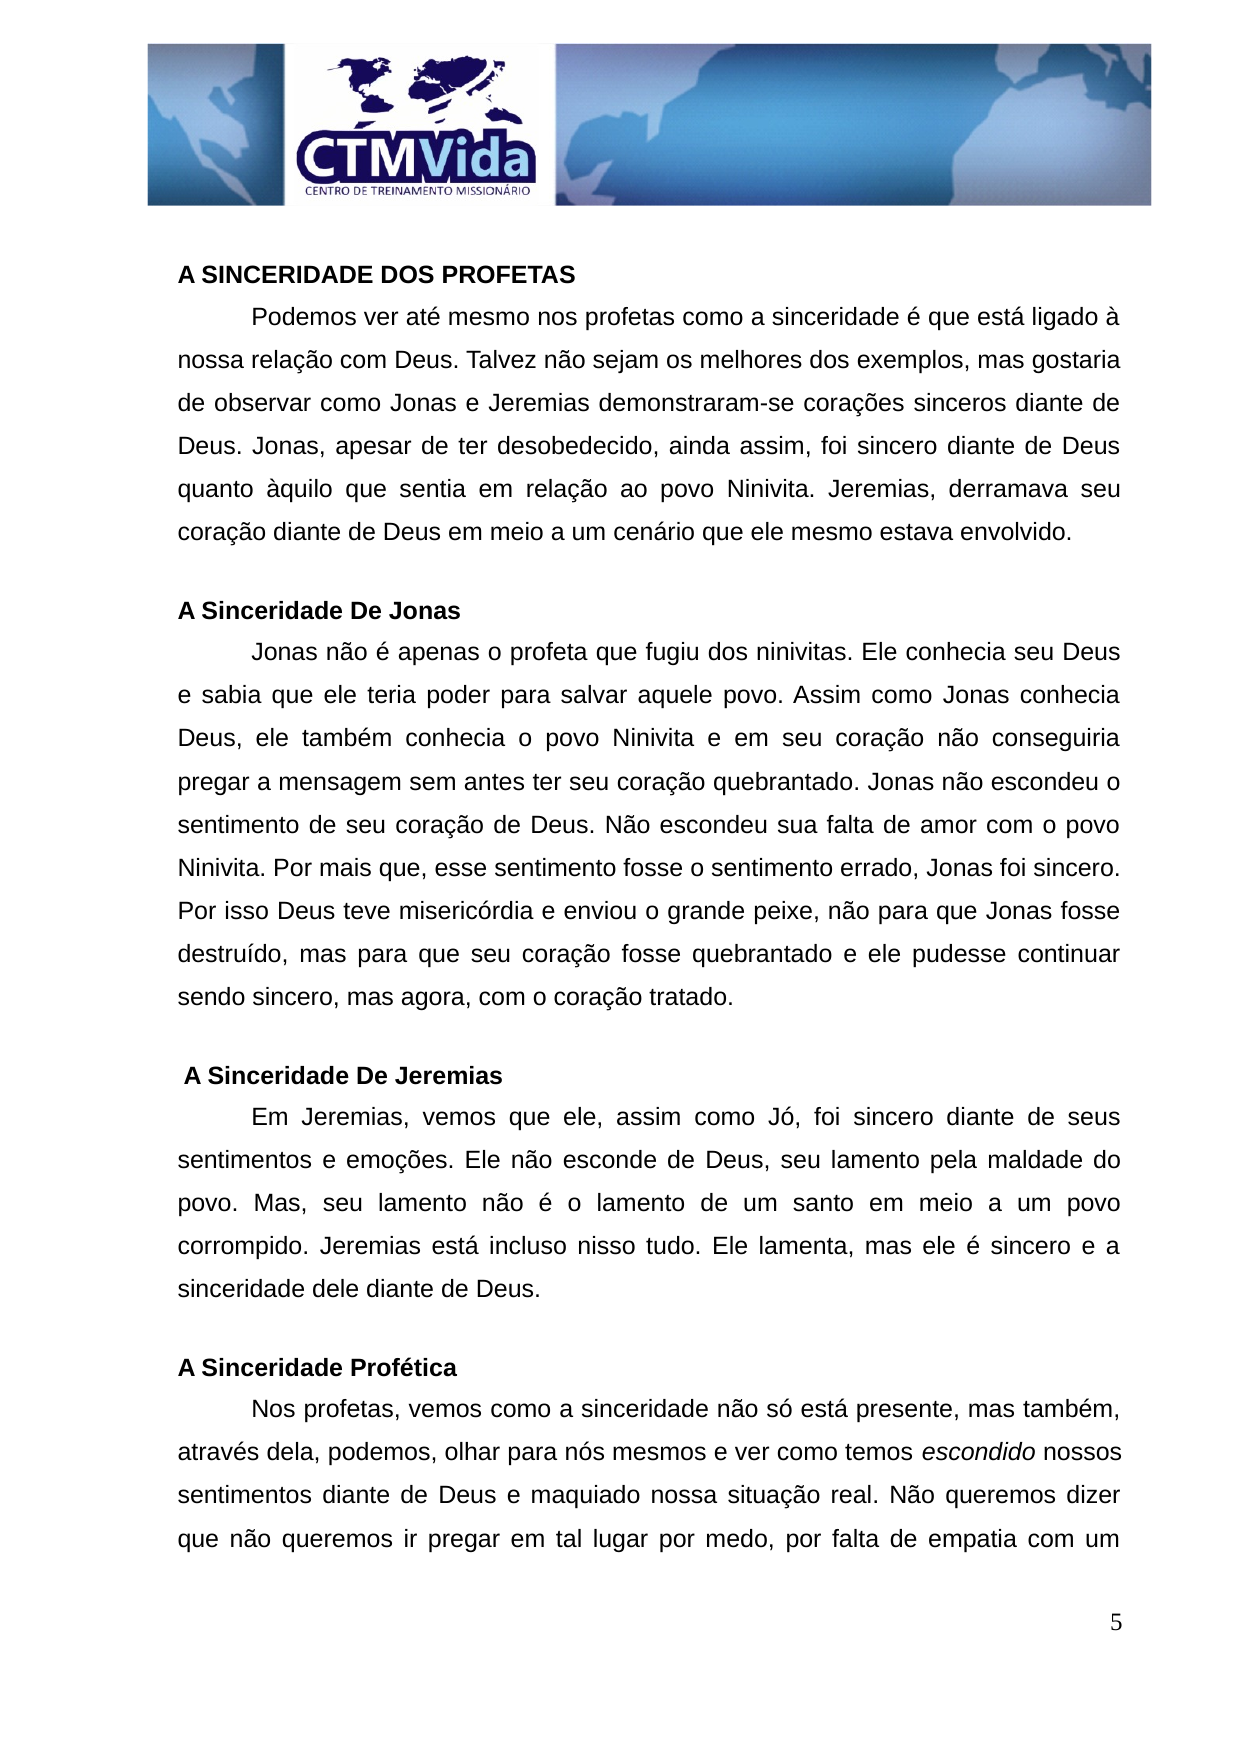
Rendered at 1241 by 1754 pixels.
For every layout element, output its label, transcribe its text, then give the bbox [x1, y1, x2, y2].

picture [147, 43, 1152, 206]
text Jonas não é apenas o profeta que fugiu dos ninivitas. Ele conhecia seu Deus e sabia que ele teria poder para salvar aquele povo. Assim como Jonas conhecia Deus, ele também conhecia o povo Ninivita e em seu coração não conseguiria pregar a mensagem sem antes ter seu coração quebrantado. Jonas não escondeu o sentimento de seu coração de Deus. Não escondeu sua falta de amor com o povo Ninivita. Por mais que, esse sentimento fosse o sentimento errado, Jonas foi sincero. Por isso Deus teve misericórdia e enviou o grande peixe, não para que Jonas fosse destruído, mas para que seu coração fosse quebrantado e ele pudesse continuar sendo sincero, mas agora, com o coração tratado. [177, 637, 1122, 1011]
subtitle A sinceridade dos Profetas [177, 260, 1122, 289]
subtitle A sinceridade Profética [177, 1353, 1122, 1382]
text Em Jeremias, vemos que ele, assim como Jó, foi sincero diante de seus sentimentos e emoções. Ele não esconde de Deus, seu lamento pela maldade do povo. Mas, seu lamento não é o lamento de um santo em meio a um povo corrompido. Jeremias está incluso nisso tudo. Ele lamenta, mas ele é sincero e a sinceridade dele diante de Deus. [177, 1102, 1122, 1303]
text Podemos ver até mesmo nos profetas como a sinceridade é que está ligado à nossa relação com Deus. Talvez não sejam os melhores dos exemplos, mas gostaria de observar como Jonas e Jeremias demonstraram-se corações sinceros diante de Deus. Jonas, apesar de ter desobedecido, ainda assim, foi sincero diante de Deus quanto àquilo que sentia em relação ao povo Ninivita. Jeremias, derramava seu coração diante de Deus em meio a um cenário que ele mesmo estava envolvido. [177, 302, 1122, 546]
text Nos profetas, vemos como a sinceridade não só está presente, mas também, através dela, podemos, olhar para nós mesmos e ver como temos escondido nossos sentimentos diante de Deus e maquiado nossa situação real. Não queremos dizer que não queremos ir pregar em tal lugar por medo, por falta de empatia com um [177, 1394, 1122, 1552]
subtitle A Sinceridade de Jeremias [177, 1061, 1122, 1089]
subtitle A sinceridade de Jonas [177, 596, 1122, 624]
